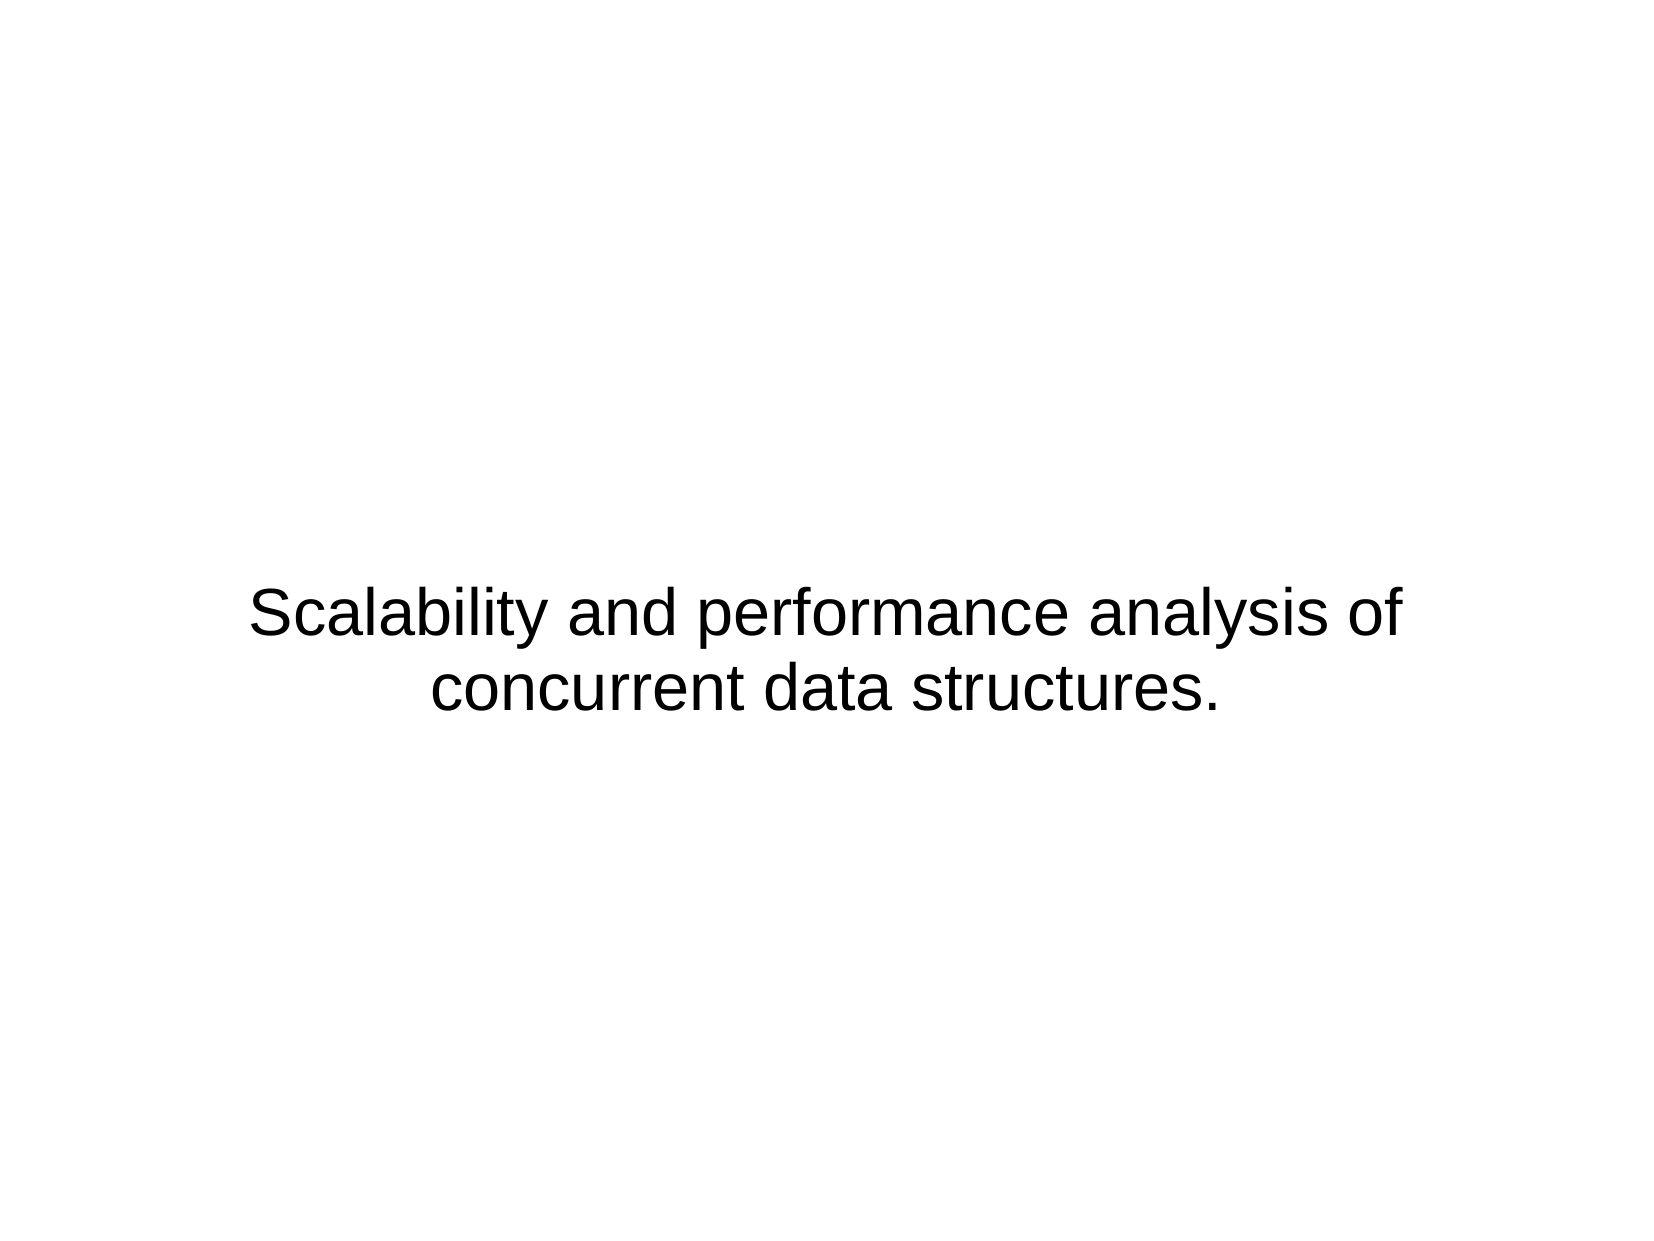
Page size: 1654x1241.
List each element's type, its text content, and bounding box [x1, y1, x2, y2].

subtitle Scalability and performance analysis of concurrent data structures. [82, 290, 1571, 1010]
